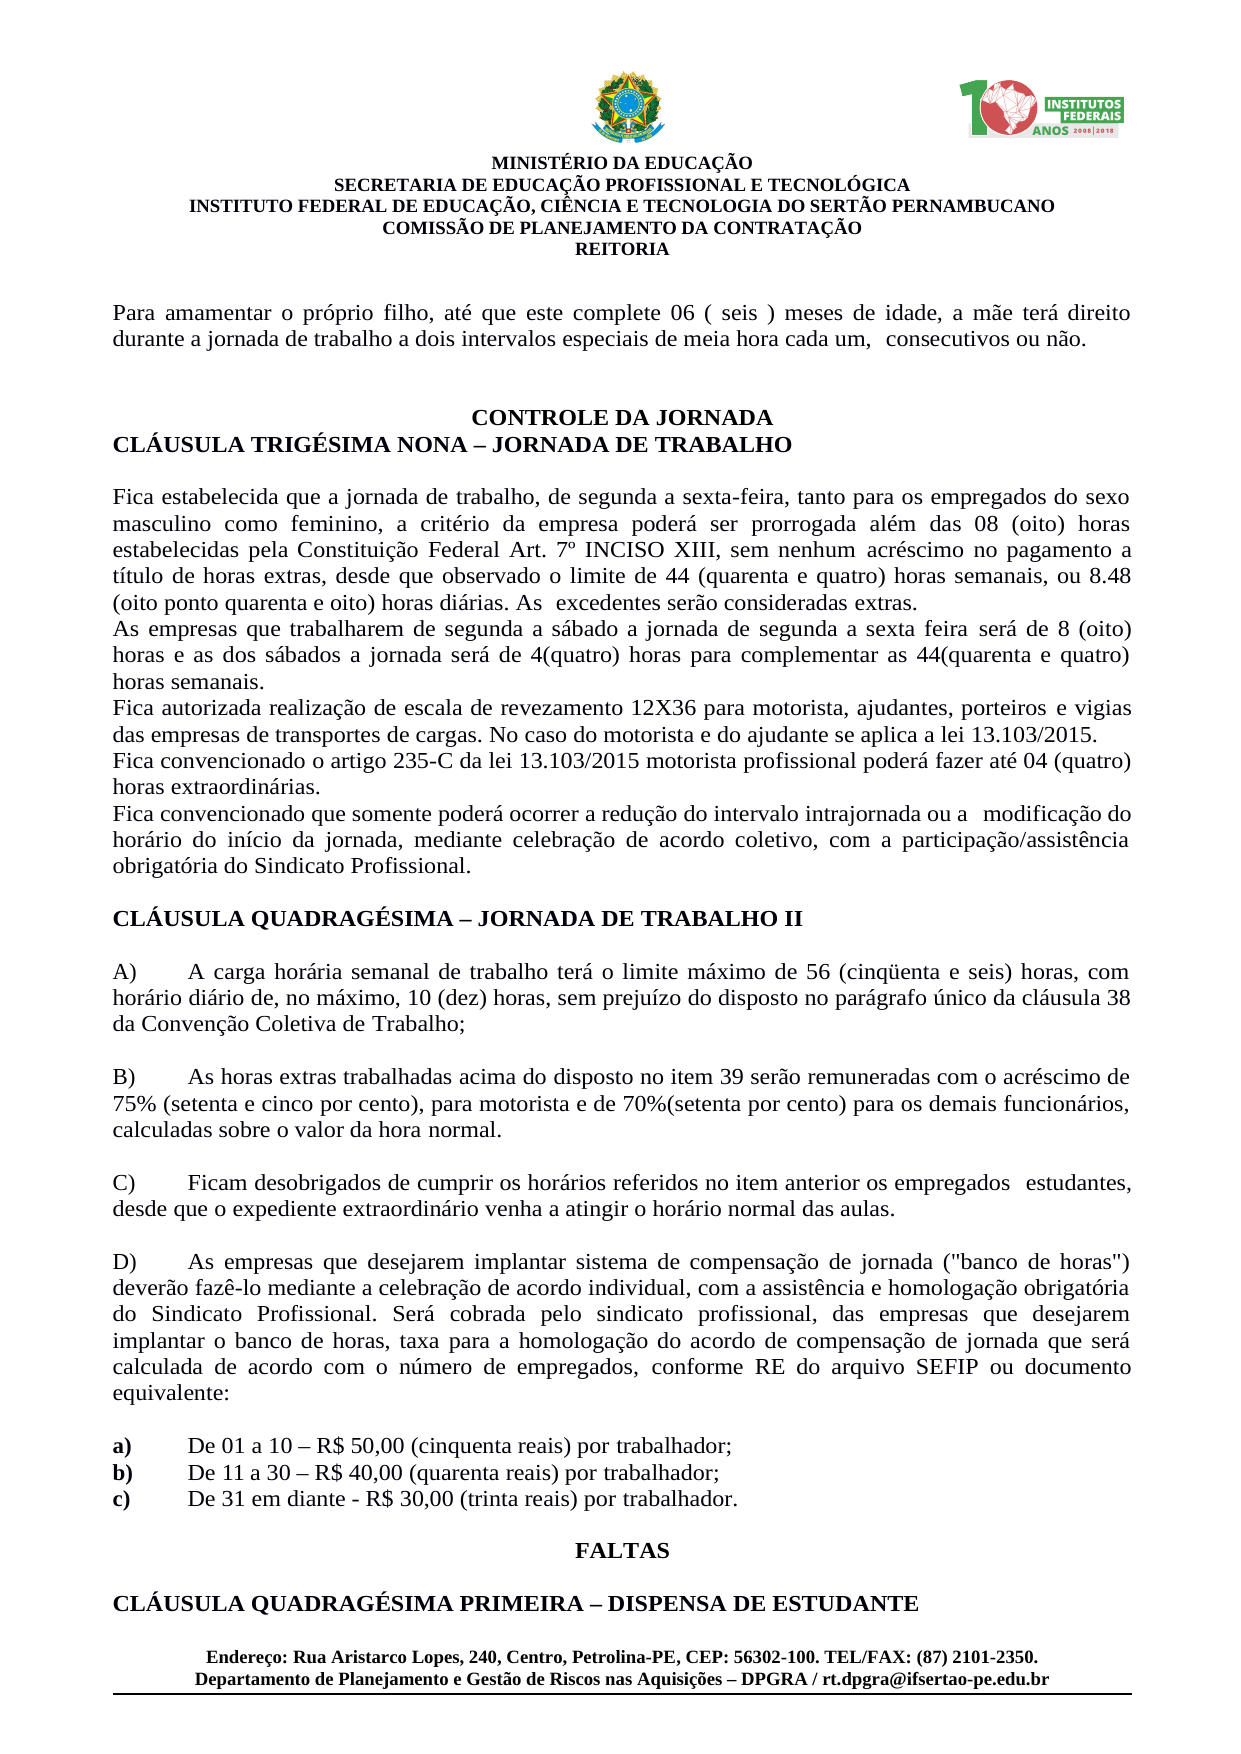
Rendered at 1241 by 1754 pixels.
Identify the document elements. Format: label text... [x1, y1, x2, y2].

list De 01 a 10 – R$ 50,00 (cinquenta reais) por trabalhador; [112, 1432, 1132, 1458]
subtitle CONTROLE DA JORNADA [112, 404, 1132, 431]
text Fica convencionado que somente poderá ocorrer a redução do intervalo intrajornada ou a modificação do horário do início da jornada, mediante celebração de acordo coletivo, com a participação/assistência obrigatória do Sindicato Profissional. [112, 800, 1132, 879]
picture [590, 70, 665, 144]
text Fica autorizada realização de escala de revezamento 12X36 para motorista, ajudantes, porteiros e vigias das empresas de transportes de cargas. No caso do motorista e do ajudante se aplica a lei 13.103/2015. [112, 694, 1132, 747]
list A carga horária semanal de trabalho terá o limite máximo de 56 (cinqüenta e seis) horas, com horário diário de, no máximo, 10 (dez) horas, sem prejuízo do disposto no parágrafo único da cláusula 38 da Convenção Coletiva de Trabalho; [112, 958, 1132, 1037]
text Fica estabelecida que a jornada de trabalho, de segunda a sexta-feira, tanto para os empregados do sexo masculino como feminino, a critério da empresa poderá ser prorrogada além das 08 (oito) horas estabelecidas pela Constituição Federal Art. 7º INCISO XIII, sem nenhum acréscimo no pagamento a título de horas extras, desde que observado o limite de 44 (quarenta e quatro) horas semanais, ou 8.48 (oito ponto quarenta e oito) horas diárias. As excedentes serão consideradas extras. [112, 483, 1132, 615]
list As empresas que desejarem implantar sistema de compensação de jornada ("banco de horas") deverão fazê-lo mediante a celebração de acordo individual, com a assistência e homologação obrigatória do Sindicato Profissional. Será cobrada pelo sindicato profissional, das empresas que desejarem implantar o banco de horas, taxa para a homologação do acordo de compensação de jornada que será calculada de acordo com o número de empregados, conforme RE do arquivo SEFIP ou documento equivalente: [112, 1248, 1132, 1406]
text Fica convencionado o artigo 235-C da lei 13.103/2015 motorista profissional poderá fazer até 04 (quatro) horas extraordinárias. [112, 747, 1132, 800]
text CLÁUSULA QUADRAGÉSIMA PRIMEIRA – DISPENSA DE ESTUDANTE [112, 1590, 1132, 1617]
list As horas extras trabalhadas acima do disposto no item 39 serão remuneradas com o acréscimo de 75% (setenta e cinco por cento), para motorista e de 70%(setenta por cento) para os demais funcionários, calculadas sobre o valor da hora normal. [112, 1063, 1132, 1142]
subtitle FALTAS [112, 1538, 1132, 1564]
list Ficam desobrigados de cumprir os horários referidos no item anterior os empregados estudantes, desde que o expediente extraordinário venha a atingir o horário normal das aulas. [112, 1169, 1132, 1221]
text CLÁUSULA TRIGÉSIMA NONA – JORNADA DE TRABALHO [112, 431, 1132, 457]
list De 11 a 30 – R$ 40,00 (quarenta reais) por trabalhador; [112, 1458, 1132, 1485]
picture [959, 80, 1124, 138]
list De 31 em diante - R$ 30,00 (trinta reais) por trabalhador. [112, 1485, 1132, 1511]
text As empresas que trabalharem de segunda a sábado a jornada de segunda a sexta feira será de 8 (oito) horas e as dos sábados a jornada será de 4(quatro) horas para complementar as 44(quarenta e quatro) horas semanais. [112, 615, 1132, 694]
text Para amamentar o próprio filho, até que este complete 06 ( seis ) meses de idade, a mãe terá direito durante a jornada de trabalho a dois intervalos especiais de meia hora cada um, consecutivos ou não. [112, 299, 1132, 352]
text CLÁUSULA QUADRAGÉSIMA – JORNADA DE TRABALHO II [112, 905, 1132, 931]
